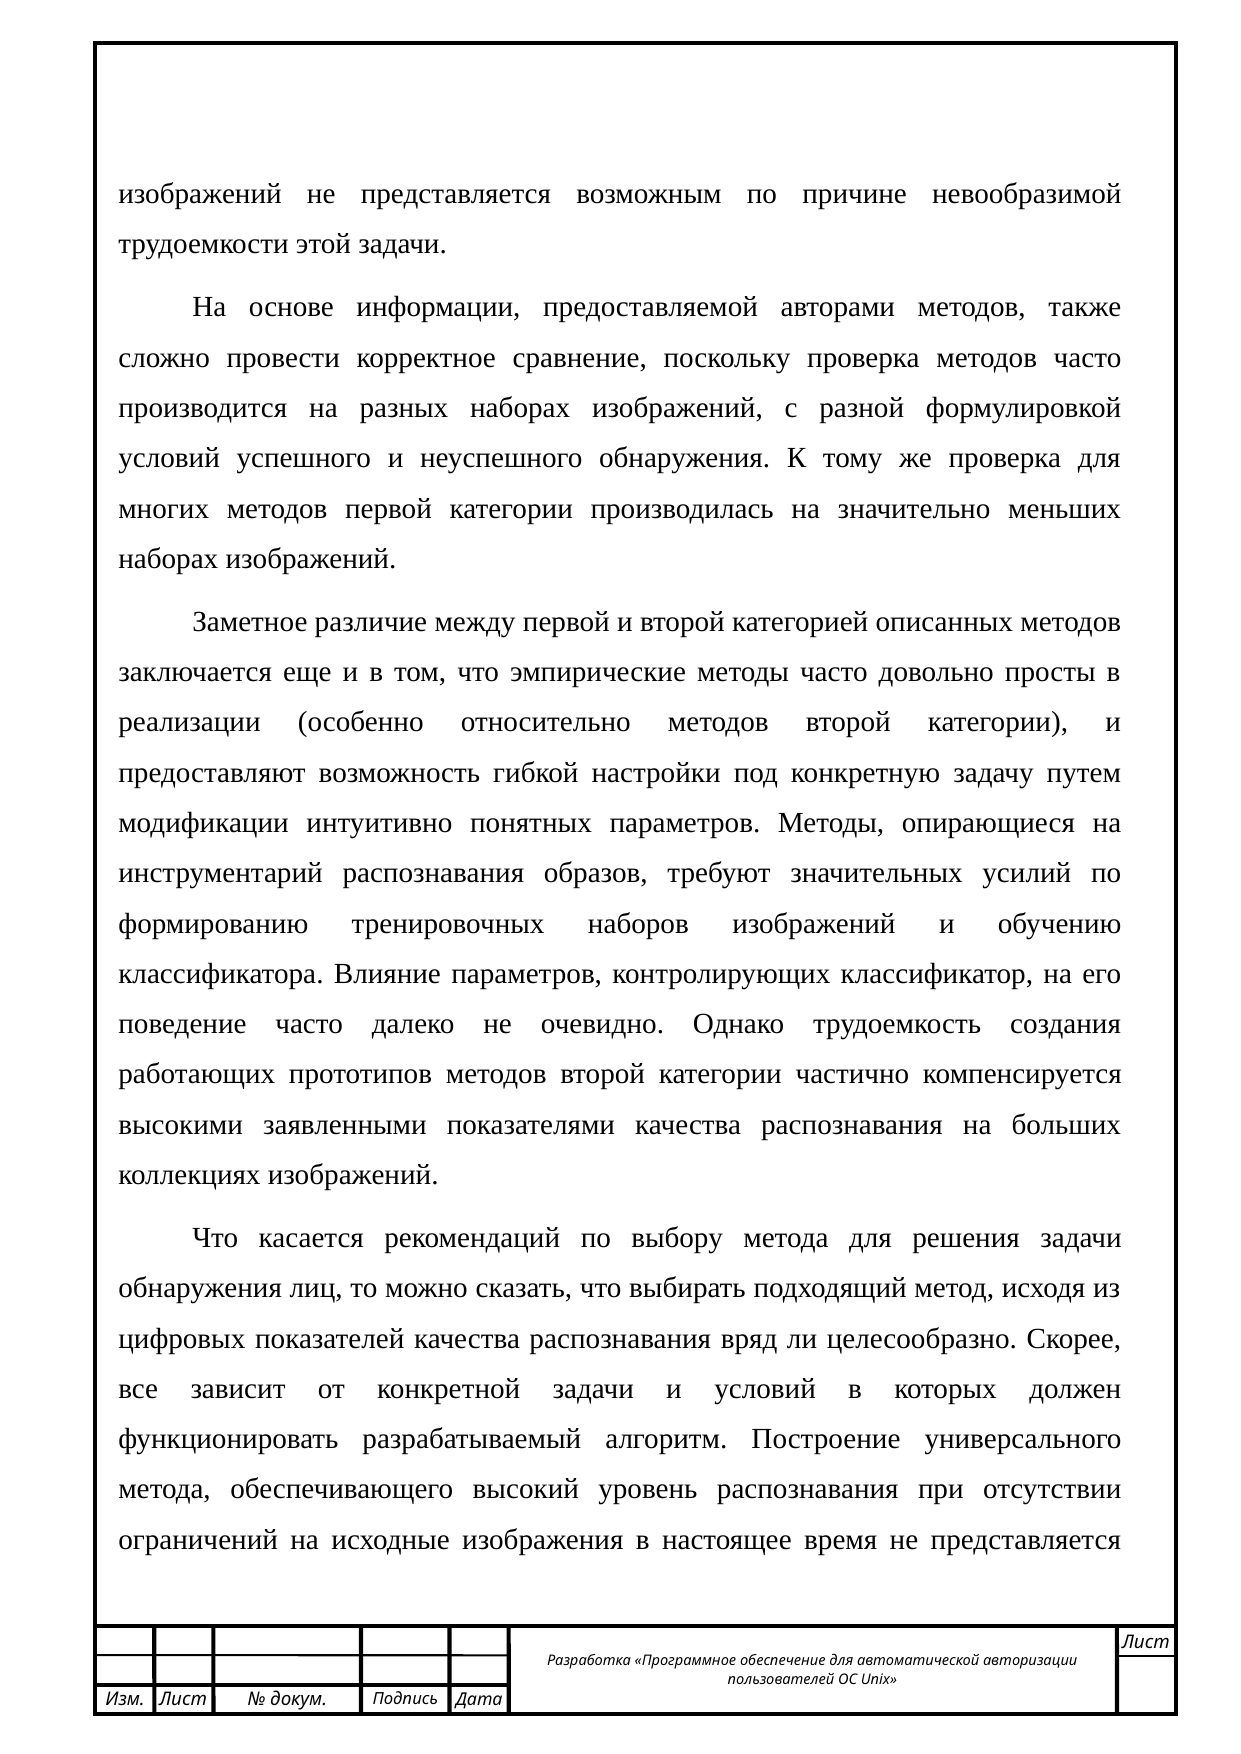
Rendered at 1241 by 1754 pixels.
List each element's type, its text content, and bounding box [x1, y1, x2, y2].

text изображений не представляется возможным по причине невообразимой трудоемкости этой задачи. [118, 176, 1122, 260]
text На основе информации, предоставляемой авторами методов, также сложно провести корректное сравнение, поскольку проверка методов часто производится на разных наборах изображений, с разной формулировкой условий успешного и неуспешного обнаружения. К тому же проверка для многих методов первой категории производилась на значительно меньших наборах изображений. [118, 289, 1122, 574]
text Что касается рекомендаций по выбору метода для решения задачи обнаружения лиц, то можно сказать, что выбирать подходящий метод, исходя из цифровых показателей качества распознавания вряд ли целесообразно. Скорее, все зависит от конкретной задачи и условий в которых должен функционировать разрабатываемый алгоритм. Построение универсального метода, обеспечивающего высокий уровень распознавания при отсутствии ограничений на исходные изображения в настоящее время не представляется [118, 1220, 1122, 1556]
text Заметное различие между первой и второй категорией описанных методов заключается еще и в том, что эмпирические методы часто довольно просты в реализации (особенно относительно методов второй категории), и предоставляют возможность гибкой настройки под конкретную задачу путем модификации интуитивно понятных параметров. Методы, опирающиеся на инструментарий распознавания образов, требуют значительных усилий по формированию тренировочных наборов изображений и обучению классификатора. Влияние параметров, контролирующих классификатор, на его поведение часто далеко не очевидно. Однако трудоемкость создания работающих прототипов методов второй категории частично компенсируется высокими заявленными показателями качества распознавания на больших коллекциях изображений. [118, 604, 1122, 1191]
